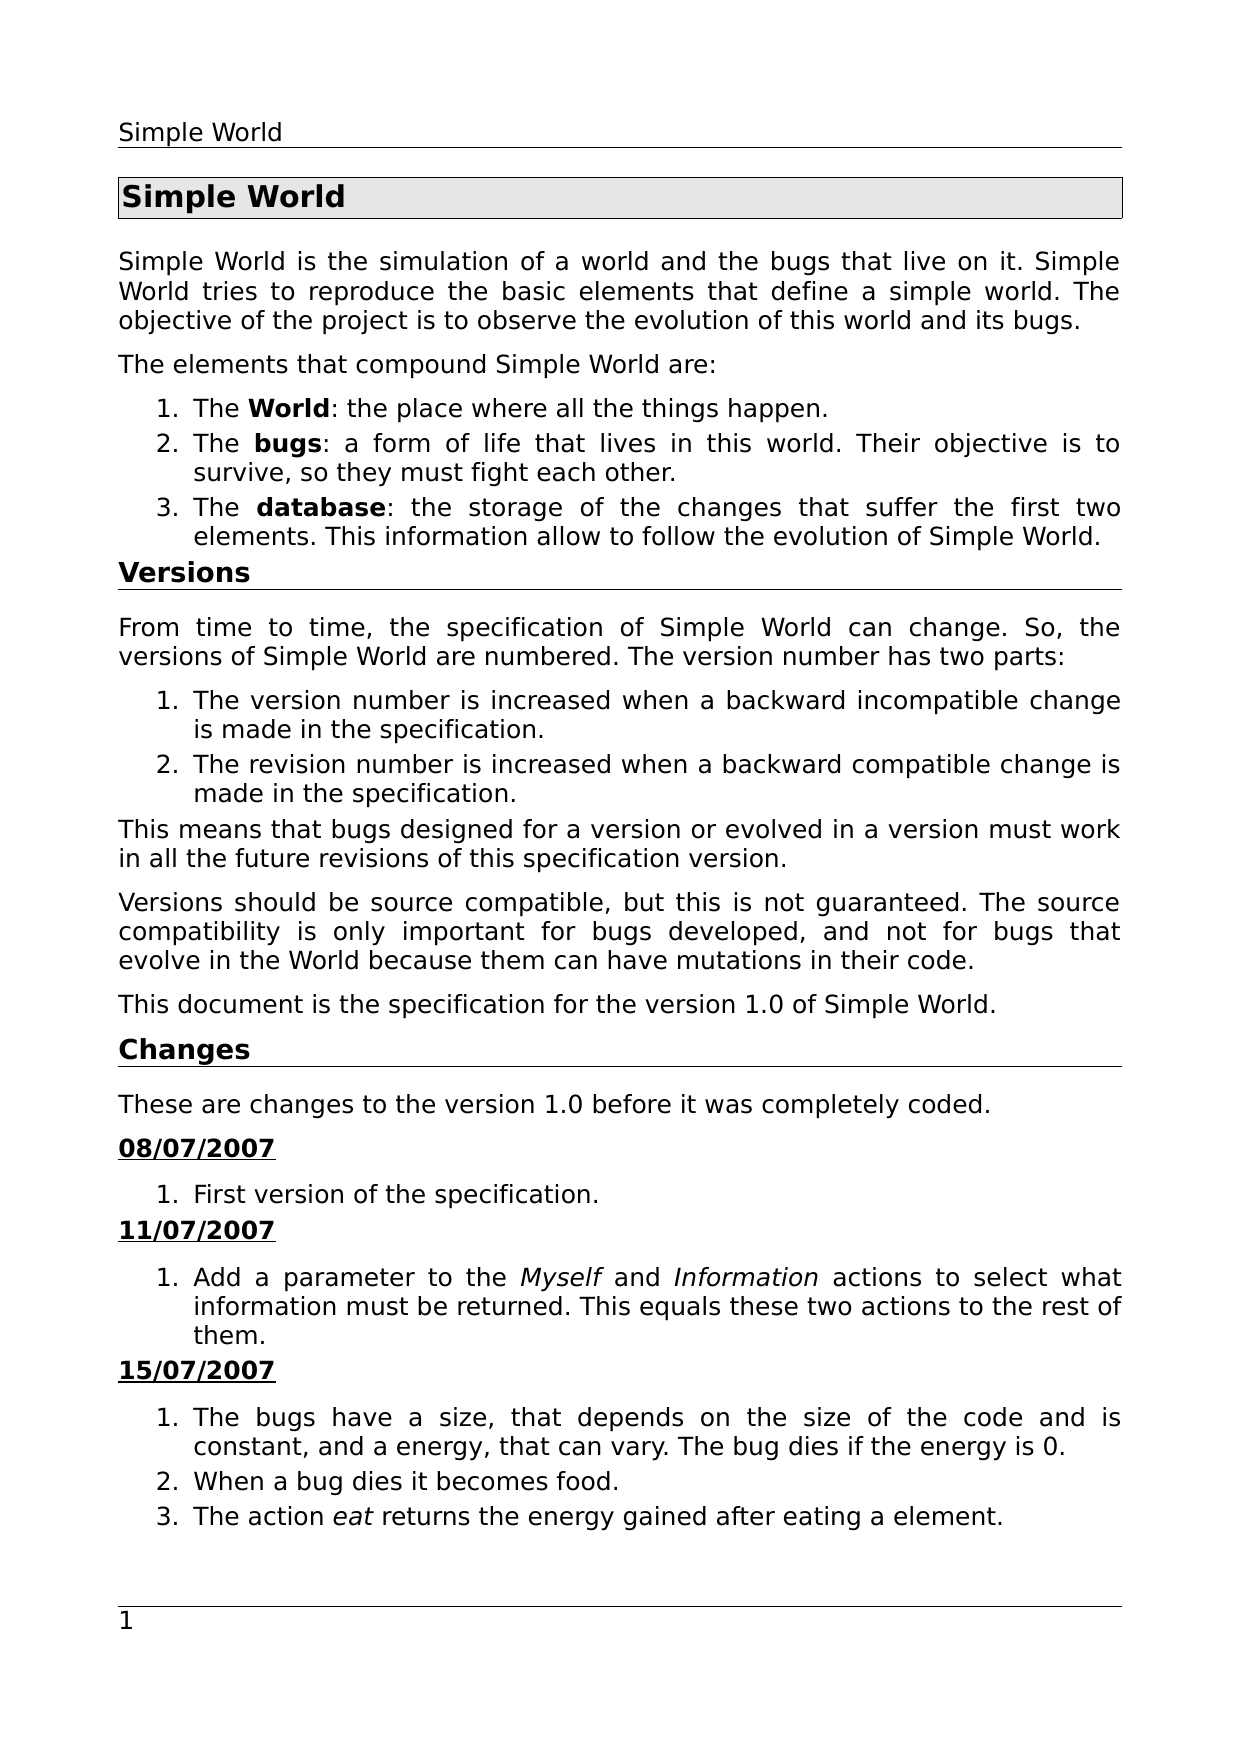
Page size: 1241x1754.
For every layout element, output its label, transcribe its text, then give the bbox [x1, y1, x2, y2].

title 08/07/2007 [118, 1134, 1122, 1163]
list First version of the specification. [156, 1181, 1122, 1210]
text The elements that compound Simple World are: [118, 350, 1122, 379]
list The version number is increased when a backward incompatible change is made in the specification. [156, 686, 1122, 744]
text From time to time, the specification of Simple World can change. So, the versions of Simple World are numbered. The version number has two parts: [118, 613, 1122, 671]
text This means that bugs designed for a version or evolved in a version must work in all the future revisions of this specification version. [118, 815, 1122, 873]
list The database: the storage of the changes that suffer the first two elements. This information allow to follow the evolution of Simple World. [156, 493, 1122, 551]
list The revision number is increased when a backward compatible change is made in the specification. [156, 751, 1122, 809]
list The bugs have a size, that depends on the size of the code and is constant, and a energy, that can vary. The bug dies if the energy is 0. [156, 1403, 1122, 1461]
title Changes [118, 1034, 1122, 1066]
title 15/07/2007 [118, 1356, 1122, 1385]
text Simple World is the simulation of a world and the bugs that live on it. Simple World tries to reproduce the basic elements that define a simple world. The objective of the project is to observe the evolution of this world and its bugs. [118, 247, 1122, 335]
title Simple World [119, 178, 1122, 218]
list The World: the place where all the things happen. [156, 394, 1122, 423]
list The bugs: a form of life that lives in this world. Their objective is to survive, so they must fight each other. [156, 429, 1122, 487]
title 11/07/2007 [118, 1216, 1122, 1245]
list Add a parameter to the Myself and Information actions to select what information must be returned. This equals these two actions to the rest of them. [156, 1263, 1122, 1350]
list The action eat returns the energy gained after eating a element. [156, 1502, 1122, 1532]
text Versions should be source compatible, but this is not guaranteed. The source compatibility is only important for bugs developed, and not for bugs that evolve in the World because them can have mutations in their code. [118, 888, 1122, 975]
list When a bug dies it becomes food. [156, 1467, 1122, 1496]
text This document is the specification for the version 1.0 of Simple World. [118, 990, 1122, 1019]
text These are changes to the version 1.0 before it was completely coded. [118, 1090, 1122, 1119]
title Versions [118, 557, 1122, 589]
